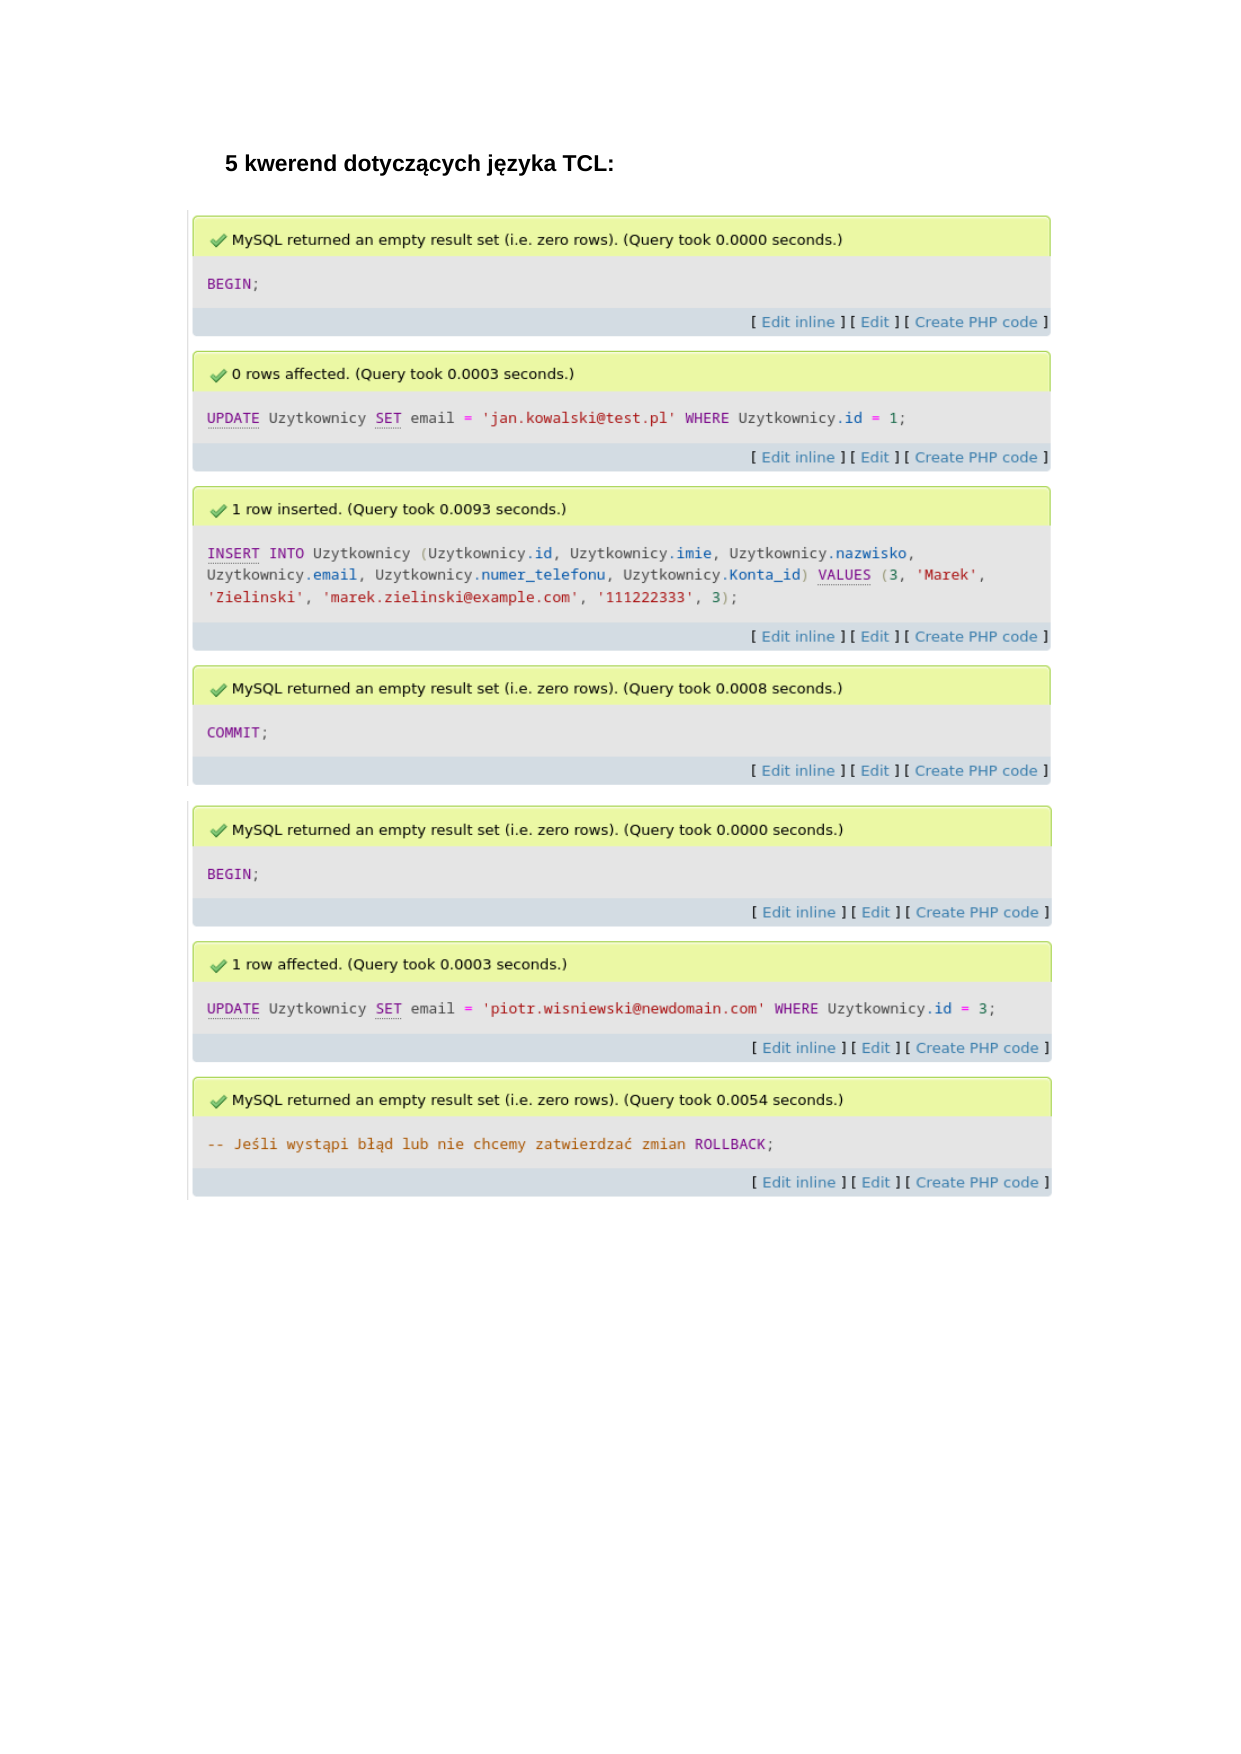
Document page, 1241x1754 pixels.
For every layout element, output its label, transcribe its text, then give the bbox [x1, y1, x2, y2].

picture [187, 210, 1053, 786]
picture [187, 801, 1053, 1200]
text 5 kwerend dotyczących języka TCL: [225, 150, 1090, 176]
